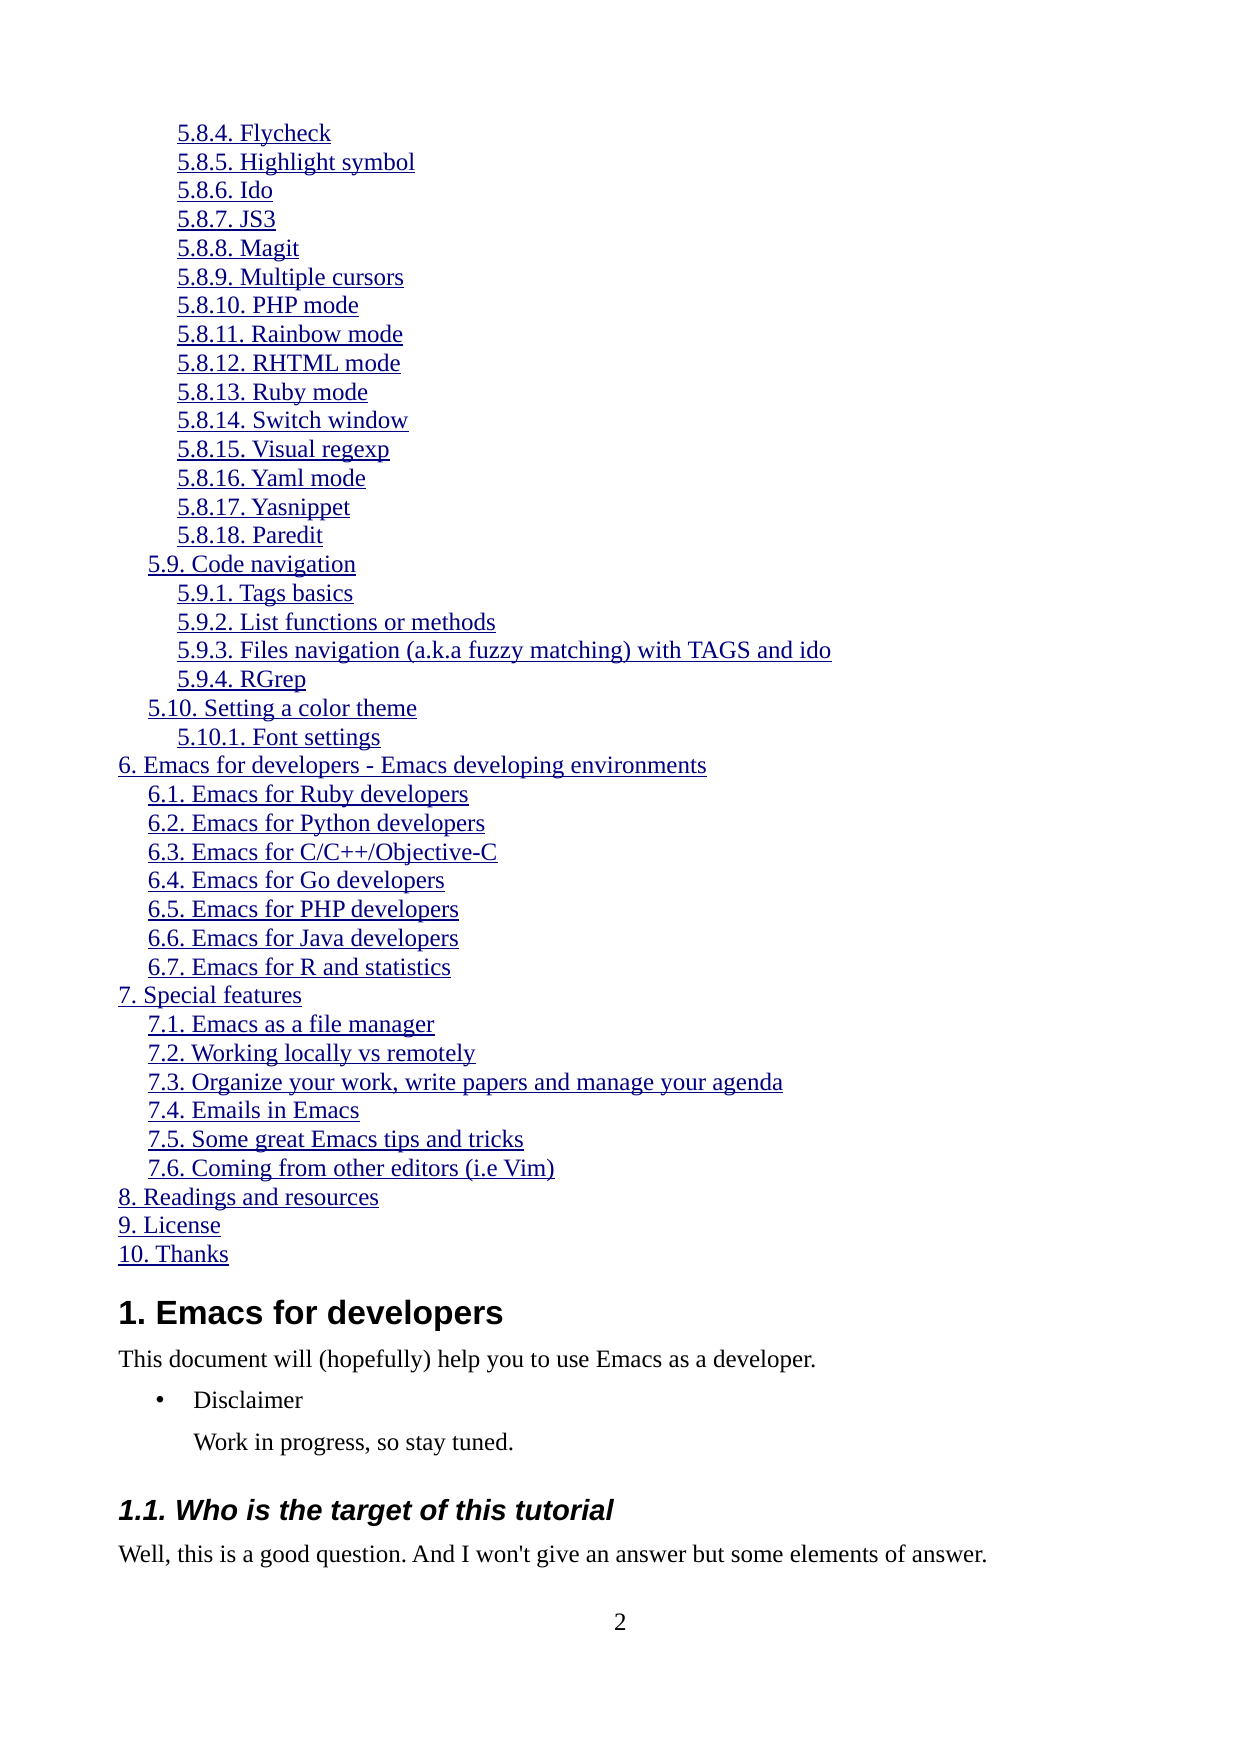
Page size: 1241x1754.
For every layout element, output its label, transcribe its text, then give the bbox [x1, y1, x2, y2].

text 6.6. Emacs for Java developers [148, 923, 1122, 952]
text 5.8.16. Yaml mode [177, 463, 1122, 492]
subtitle Emacs for developers [118, 1293, 1122, 1332]
text 9. License [118, 1211, 1122, 1239]
text 5.9. Code navigation [148, 549, 1122, 578]
text 10. Thanks [118, 1239, 1122, 1268]
text 6.3. Emacs for C/C++/Objective-C [148, 837, 1122, 866]
text 8. Readings and resources [118, 1182, 1122, 1211]
text 7.1. Emacs as a file manager [148, 1009, 1122, 1038]
text 7.2. Working locally vs remotely [148, 1038, 1122, 1067]
list Disclaimer [156, 1386, 1122, 1414]
text This document will (hopefully) help you to use Emacs as a developer. [118, 1344, 1122, 1373]
text 6.1. Emacs for Ruby developers [148, 779, 1122, 808]
text 5.9.2. List functions or methods [177, 607, 1122, 636]
text 5.8.11. Rainbow mode [177, 319, 1122, 348]
text 7. Special features [118, 981, 1122, 1009]
text 5.10. Setting a color theme [148, 693, 1122, 722]
text 5.8.13. Ruby mode [177, 377, 1122, 406]
text 7.6. Coming from other editors (i.e Vim) [148, 1153, 1122, 1182]
text 6.2. Emacs for Python developers [148, 808, 1122, 837]
list Work in progress, so stay tuned. [156, 1427, 1122, 1456]
text 6.4. Emacs for Go developers [148, 866, 1122, 894]
text 5.9.3. Files navigation (a.k.a fuzzy matching) with TAGS and ido [177, 636, 1122, 664]
text 5.8.8. Magit [177, 233, 1122, 262]
text 5.8.5. Highlight symbol [177, 147, 1122, 176]
text 5.8.6. Ido [177, 176, 1122, 204]
text 7.3. Organize your work, write papers and manage your agenda [148, 1067, 1122, 1096]
text 6. Emacs for developers - Emacs developing environments [118, 751, 1122, 779]
text 7.5. Some great Emacs tips and tricks [148, 1124, 1122, 1153]
text 5.8.9. Multiple cursors [177, 262, 1122, 291]
text 5.8.10. PHP mode [177, 291, 1122, 319]
text 5.8.15. Visual regexp [177, 434, 1122, 463]
subtitle Who is the target of this tutorial [118, 1493, 1122, 1527]
text 5.8.14. Switch window [177, 406, 1122, 434]
text 5.10.1. Font settings [177, 722, 1122, 751]
text 5.8.18. Paredit [177, 521, 1122, 549]
text 5.8.17. Yasnippet [177, 492, 1122, 521]
text 5.8.7. JS3 [177, 204, 1122, 233]
text 5.8.4. Flycheck [177, 118, 1122, 147]
text 7.4. Emails in Emacs [148, 1096, 1122, 1124]
text 5.9.1. Tags basics [177, 578, 1122, 607]
text Well, this is a good question. And I won't give an answer but some elements of answer. [118, 1539, 1122, 1568]
text 5.9.4. RGrep [177, 664, 1122, 693]
text 5.8.12. RHTML mode [177, 348, 1122, 377]
text 6.7. Emacs for R and statistics [148, 952, 1122, 981]
text 6.5. Emacs for PHP developers [148, 894, 1122, 923]
